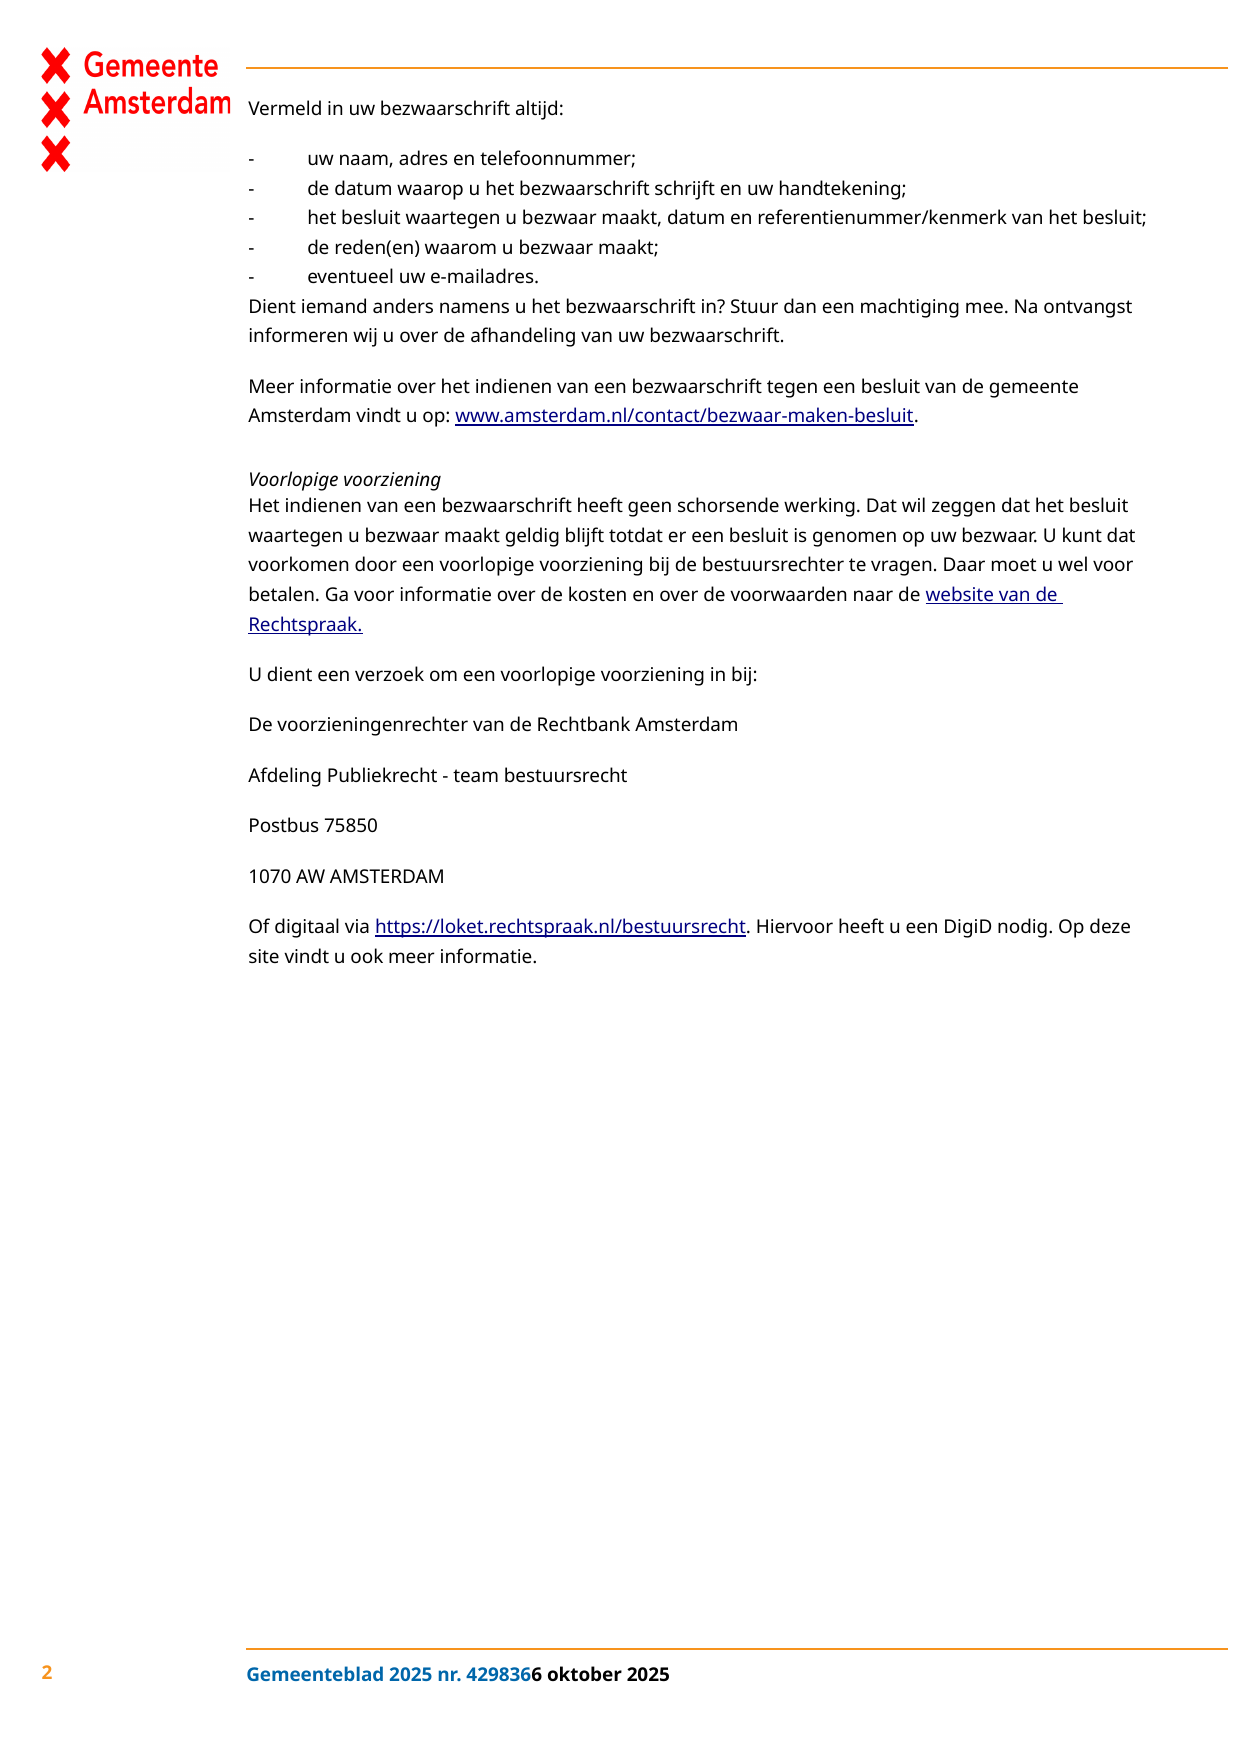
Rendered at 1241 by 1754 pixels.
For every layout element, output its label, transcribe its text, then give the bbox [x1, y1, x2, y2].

text Meer informatie over het indienen van een bezwaarschrift tegen een besluit van de gemeente Amsterdam vindt u op: www.amsterdam.nl/contact/bezwaar-maken-besluit. [248, 373, 1152, 428]
text Voorlopige voorziening [248, 467, 1152, 492]
text Vermeld in uw bezwaarschrift altijd: [248, 95, 1152, 121]
text Het indienen van een bezwaarschrift heeft geen schorsende werking. Dat wil zeggen dat het besluit waartegen u bezwaar maakt geldig blijft totdat er een besluit is genomen op uw bezwaar. U kunt dat voorkomen door een voorlopige voorziening bij de bestuursrechter te vragen. Daar moet u wel voor betalen. Ga voor informatie over de kosten en over de voorwaarden naar de website van de Rechtspraak. [248, 492, 1152, 636]
text 1070 AW AMSTERDAM [248, 863, 1152, 888]
picture [41, 47, 231, 172]
text U dient een verzoek om een voorlopige voorziening in bij: [248, 661, 1152, 687]
text De voorzieningenrechter van de Rechtbank Amsterdam [248, 712, 1152, 737]
list eventueel uw e-mailadres. [248, 263, 1152, 289]
text Afdeling Publiekrecht - team bestuursrecht [248, 762, 1152, 788]
list de datum waarop u het bezwaarschrift schrijft en uw handtekening; [248, 175, 1152, 201]
text Of digitaal via https://loket.rechtspraak.nl/bestuursrecht. Hiervoor heeft u een DigiD nodig. Op deze site vindt u ook meer informatie. [248, 913, 1152, 968]
list het besluit waartegen u bezwaar maakt, datum en referentienummer/kenmerk van het besluit; [248, 204, 1152, 230]
list de reden(en) waarom u bezwaar maakt; [248, 234, 1152, 260]
list uw naam, adres en telefoonnummer; [248, 145, 1152, 171]
text Dient iemand anders namens u het bezwaarschrift in? Stuur dan een machtiging mee. Na ontvangst informeren wij u over de afhandeling van uw bezwaarschrift. [248, 293, 1152, 348]
text Postbus 75850 [248, 812, 1152, 838]
